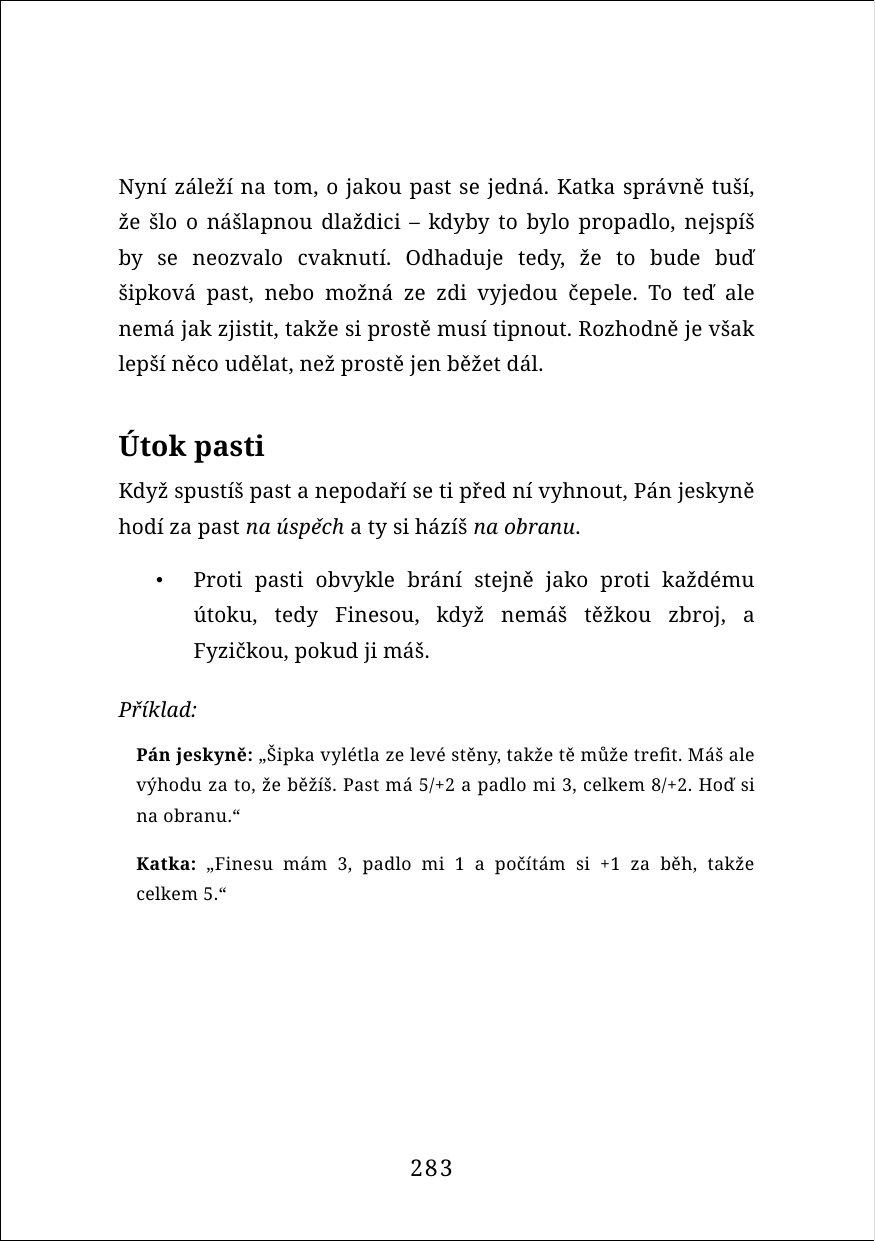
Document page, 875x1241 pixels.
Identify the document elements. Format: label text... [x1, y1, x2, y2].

list Proti pasti obvykle brání stejně jako proti každému útoku, tedy Finesou, když nemáš těžkou zbroj, a Fyzičkou, pokud ji máš. [156, 565, 756, 664]
text Nyní záleží na tom, o jakou past se jedná. Katka správně tuší, že šlo o nášlapnou dlaždici – kdyby to bylo propadlo, nejspíš by se neozvalo cvaknutí. Odhaduje tedy, že to bude buď šipková past, nebo možná ze zdi vyjedou čepele. To teď ale nemá jak zjistit, takže si prostě musí tipnout. Rozhodně je však lepší něco udělat, než prostě jen běžet dál. [118, 172, 756, 378]
subtitle Útok pasti [118, 426, 756, 464]
text Když spustíš past a nepodaří se ti před ní vyhnout, Pán jeskyně hodí za past na úspěch a ty si házíš na obranu. [118, 476, 756, 540]
text Katka: „Finesu mám 3, padlo mi 1 a počítám si +1 za běh, takže celkem 5.“ [136, 851, 756, 905]
text Příklad: [118, 695, 756, 724]
text Pán jeskyně: „Šipka vylétla ze levé stěny, takže tě může trefit. Máš ale výhodu za to, že běžíš. Past má 5/+2 a padlo mi 3, celkem 8/+2. Hoď si na obranu.“ [136, 743, 756, 827]
